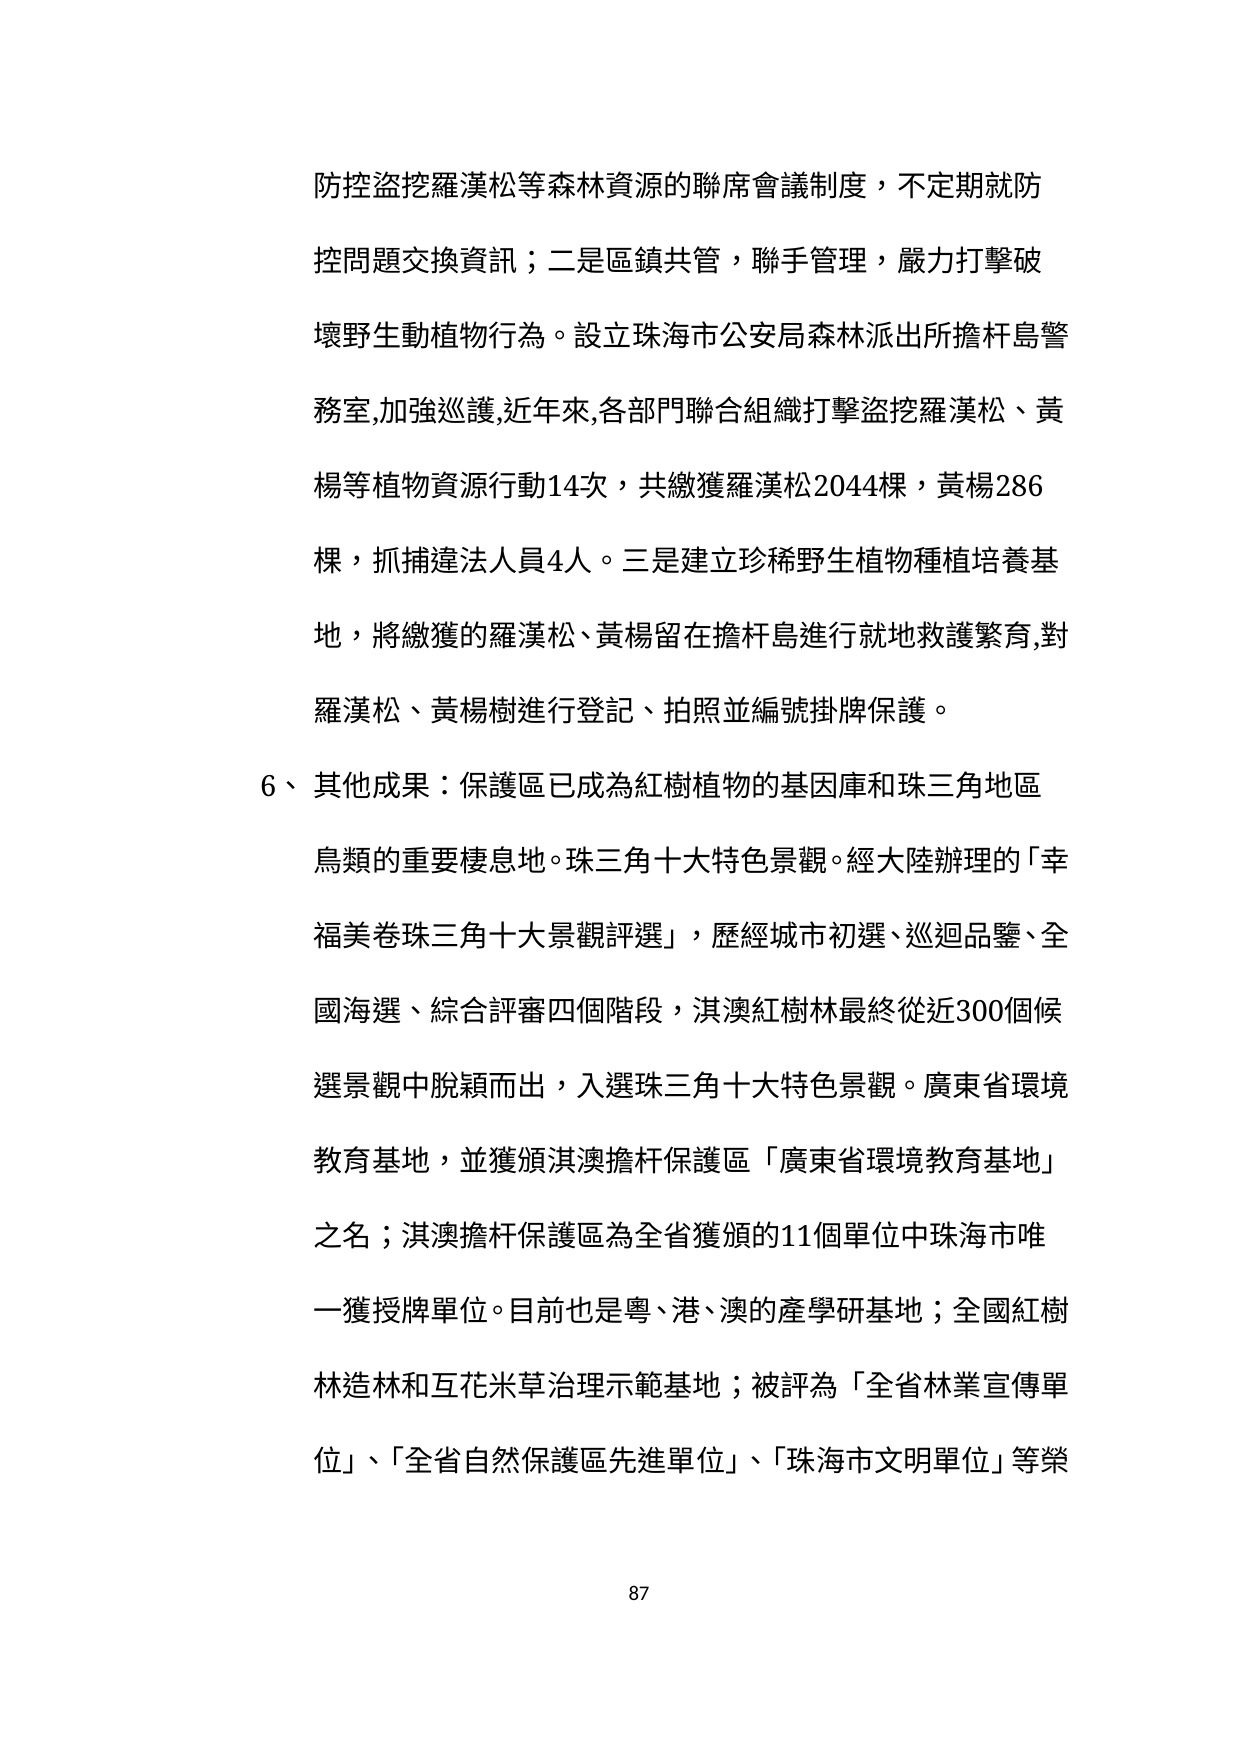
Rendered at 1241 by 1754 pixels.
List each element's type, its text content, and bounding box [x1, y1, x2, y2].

list 防控盜挖羅漢松等森林資源的聯席會議制度，不定期就防控問題交換資訊；二是區鎮共管，聯手管理，嚴力打擊破壞野生動植物行為。設立珠海市公安局森林派出所擔杆島警務室,加強巡護,近年來,各部門聯合組織打擊盜挖羅漢松、黃楊等植物資源行動14次，共繳獲羅漢松2044棵，黃楊286棵，抓捕違法人員4人。三是建立珍稀野生植物種植培養基地，將繳獲的羅漢松、黃楊留在擔杆島進行就地救護繁育,對羅漢松、黃楊樹進行登記、拍照並編號掛牌保護。 [260, 146, 1069, 746]
list 其他成果：保護區已成為紅樹植物的基因庫和珠三角地區鳥類的重要棲息地。珠三角十大特色景觀。經大陸辦理的「幸福美卷珠三角十大景觀評選」，歷經城市初選、巡迴品鑒、全國海選、綜合評審四個階段，淇澳紅樹林最終從近300個候選景觀中脫穎而出，入選珠三角十大特色景觀。廣東省環境教育基地，並獲頒淇澳擔杆保護區「廣東省環境教育基地」之名；淇澳擔杆保護區為全省獲頒的11個單位中珠海市唯一獲授牌單位。目前也是粵、港、澳的產學研基地；全國紅樹林造林和互花米草治理示範基地；被評為「全省林業宣傳單位」、「全省自然保護區先進單位」、「珠海市文明單位」等榮 [260, 746, 1069, 1496]
